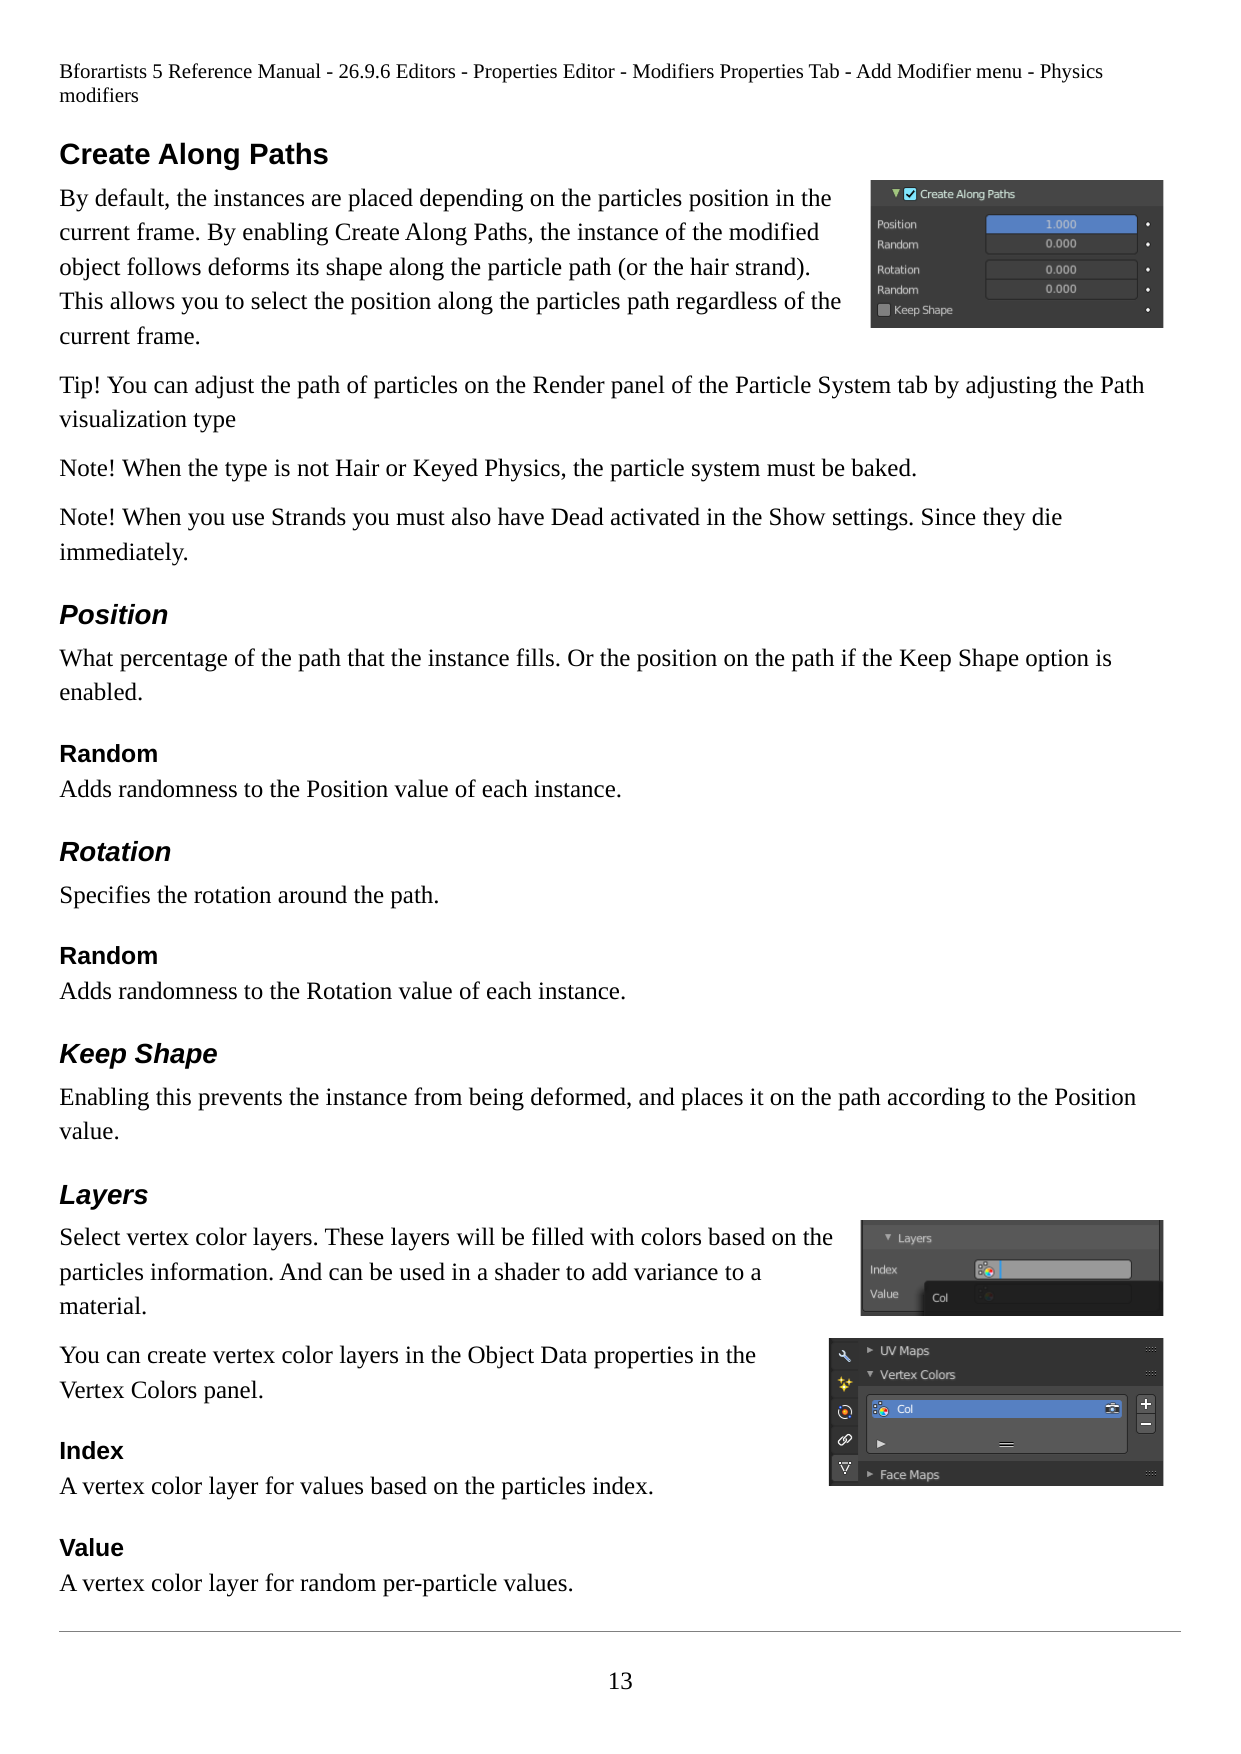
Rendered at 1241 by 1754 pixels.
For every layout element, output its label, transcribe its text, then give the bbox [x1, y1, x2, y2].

subtitle Layers [59, 1178, 1181, 1210]
subtitle Create Along Paths [59, 137, 1181, 170]
subtitle Random [59, 941, 1181, 970]
subtitle [1164, 1436, 1181, 1465]
text Adds randomness to the Rotation value of each instance. [59, 976, 1181, 1005]
subtitle Position [59, 598, 1181, 630]
picture [870, 180, 1164, 328]
text By default, the instances are placed depending on the particles position in the current frame. By enabling Create Along Paths, the instance of the modified object follows deforms its shape along the particle path (or the hair strand). This allows you to select the position along the particles path regardless of the current frame. [59, 183, 1181, 349]
text A vertex color layer for random per-particle values. [59, 1568, 1181, 1596]
subtitle Value [59, 1533, 1181, 1561]
text Enabling this prevents the instance from being deformed, and places it on the path according to the Position value. [59, 1082, 1181, 1145]
text A vertex color layer for values based on the particles index. [59, 1471, 1181, 1500]
text Note! When you use Strands you must also have Dead activated in the Show settings. Since they die immediately. [59, 502, 1181, 566]
text Adds randomness to the Position value of each instance. [59, 774, 1181, 802]
subtitle Keep Shape [59, 1038, 1181, 1069]
picture [860, 1220, 1164, 1316]
text You can create vertex color layers in the Object Data properties in the Vertex Colors panel. [59, 1340, 828, 1404]
subtitle Rotation [59, 835, 1181, 867]
picture [828, 1338, 1164, 1486]
text Tip! You can adjust the path of particles on the Render panel of the Particle System tab by adjusting the Path visualization type [59, 370, 1181, 433]
subtitle Random [59, 739, 1181, 767]
subtitle Index [59, 1436, 828, 1465]
text Specifies the rotation around the path. [59, 880, 1181, 908]
text Note! When the type is not Hair or Keyed Physics, the particle system must be baked. [59, 453, 1181, 482]
text What percentage of the path that the instance fills. Or the position on the path if the Keep Shape option is enabled. [59, 643, 1181, 706]
text Select vertex color layers. These layers will be filled with colors based on the particles information. And can be used in a shader to add variance to a material. [59, 1222, 1181, 1320]
